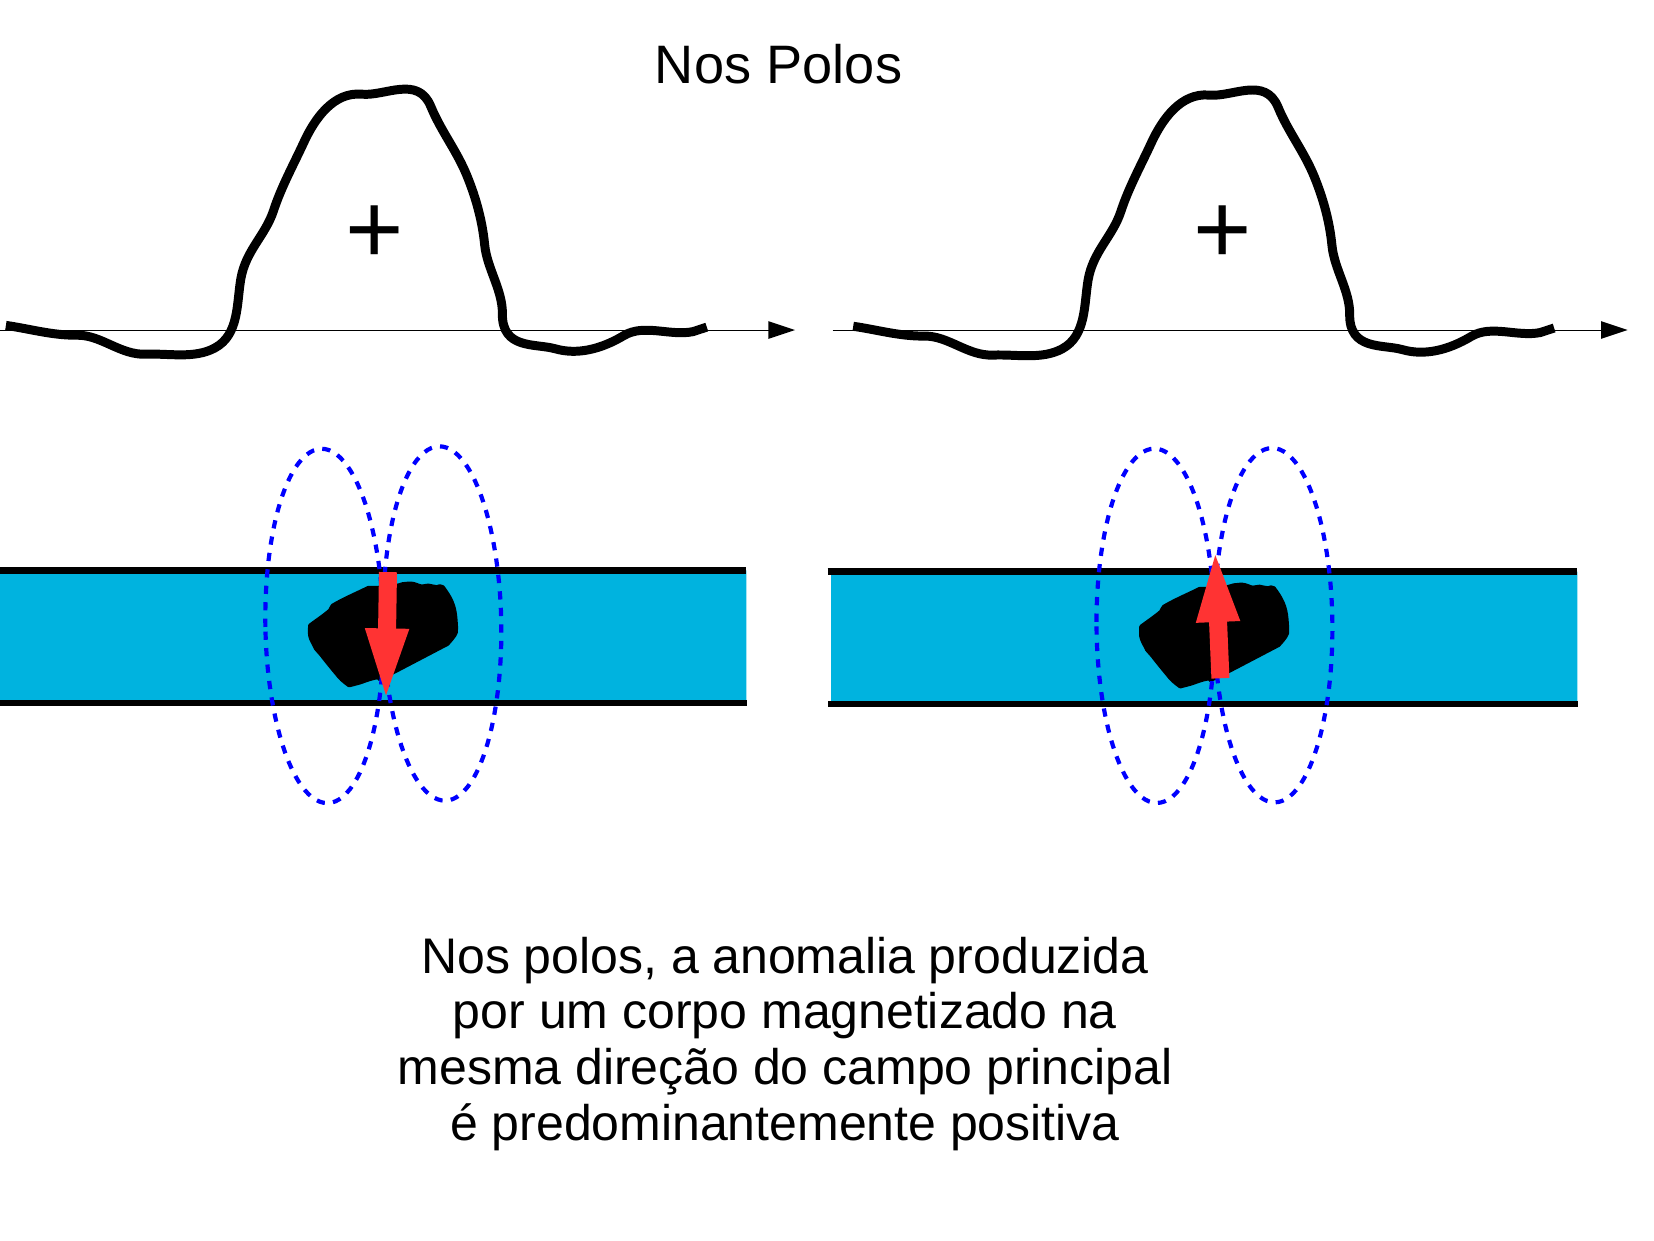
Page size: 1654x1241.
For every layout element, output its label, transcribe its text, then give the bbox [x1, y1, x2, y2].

text_box [387, 570, 747, 700]
text_box [0, 574, 387, 700]
text_box + [331, 165, 420, 293]
text_box + [1178, 166, 1267, 293]
text_box [831, 571, 1578, 701]
text_box Nos polos, a anomalia produzida por um corpo magnetizado na mesma direção do campo principal é predominantemente positiva [382, 920, 1200, 1161]
text_box Nos Polos [640, 26, 918, 103]
